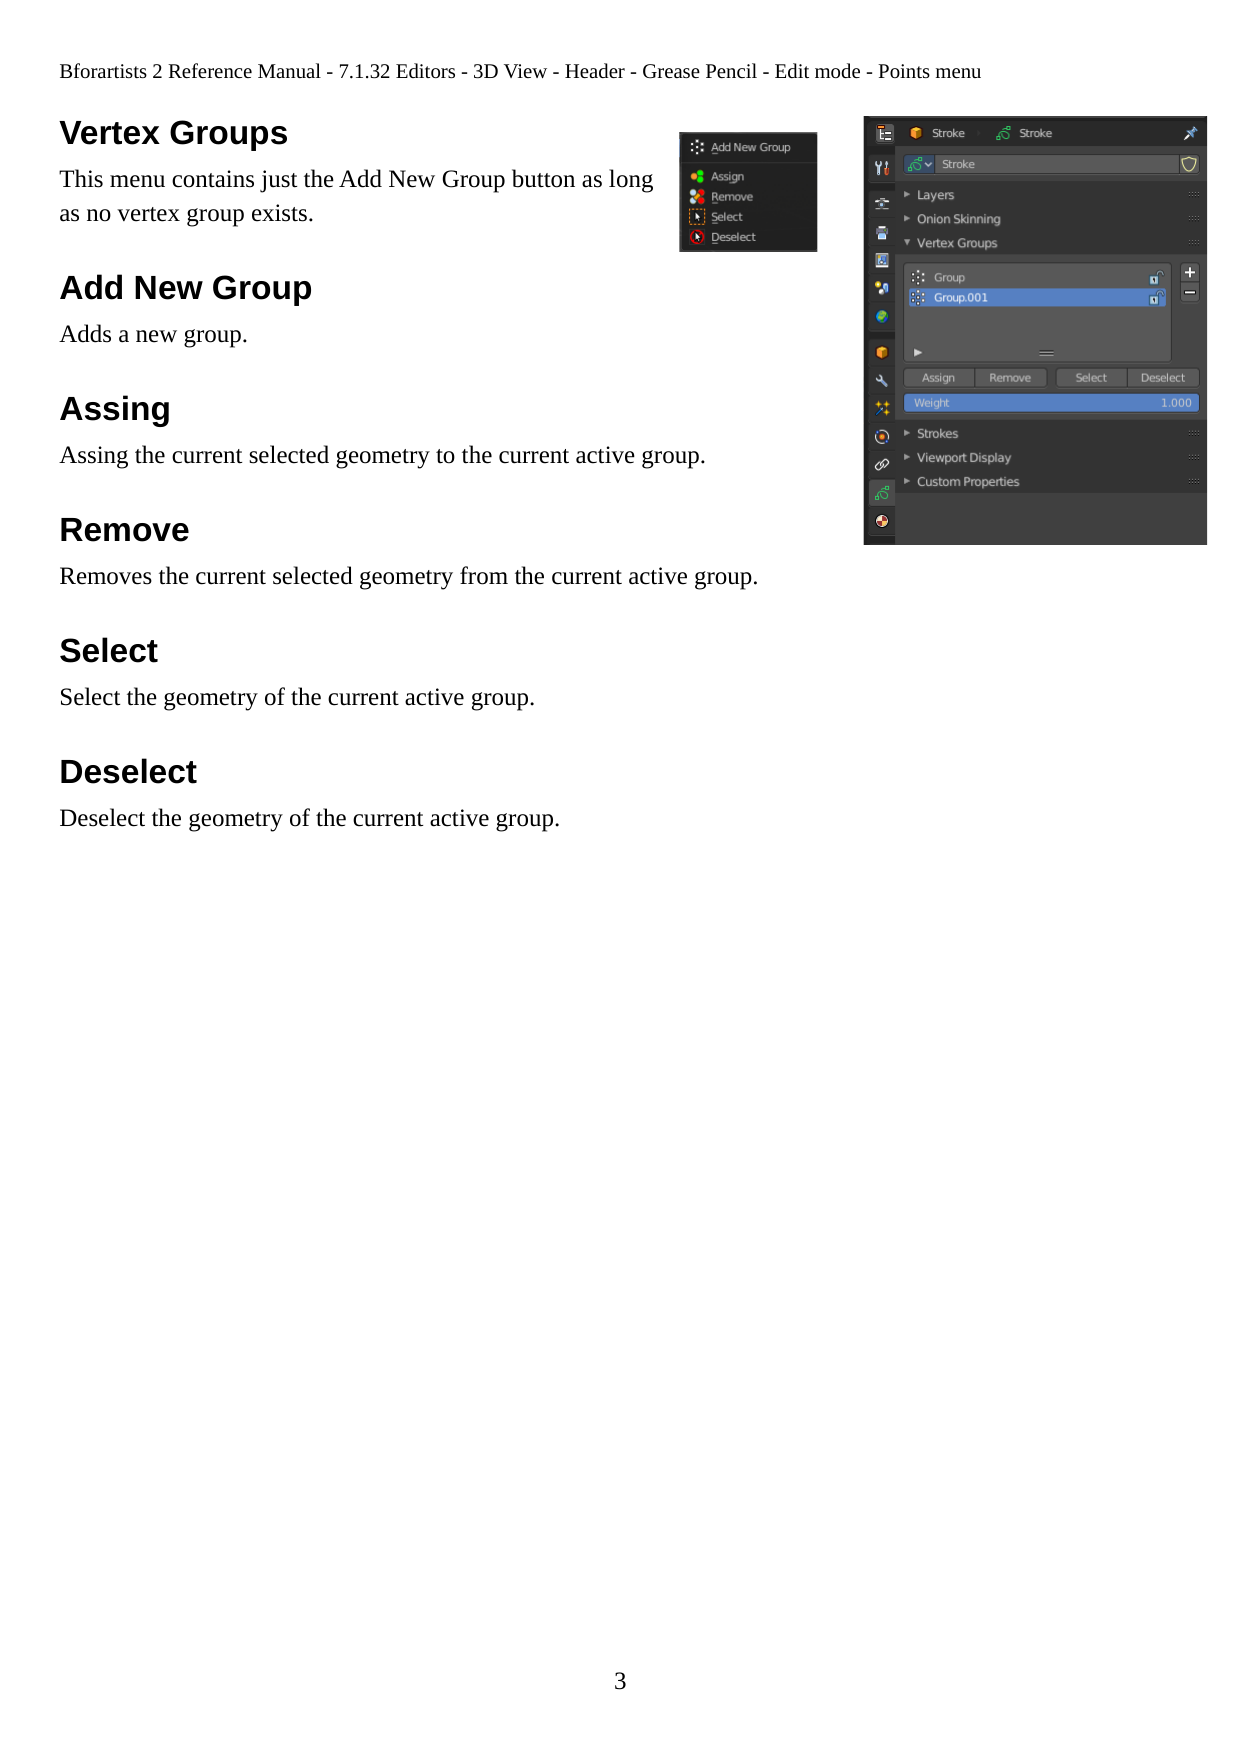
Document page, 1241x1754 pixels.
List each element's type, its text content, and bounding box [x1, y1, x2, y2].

subtitle Vertex Groups [59, 113, 1181, 151]
subtitle Add New Group [59, 268, 863, 307]
text Deselect the geometry of the current active group. [59, 803, 1181, 832]
text Removes the current selected geometry from the current active group. [59, 561, 1181, 590]
text Assing the current selected geometry to the current active group. [59, 440, 863, 469]
text Adds a new group. [59, 319, 863, 348]
picture [679, 132, 818, 252]
picture [863, 116, 1208, 545]
subtitle Remove [59, 510, 1181, 549]
subtitle Assing [59, 389, 863, 428]
text Select the geometry of the current active group. [59, 682, 1181, 711]
text This menu contains just the Add New Group button as long as no vertex group exists. [59, 164, 679, 227]
text [818, 164, 863, 227]
subtitle Select [59, 631, 1181, 670]
subtitle Deselect [59, 752, 1181, 791]
